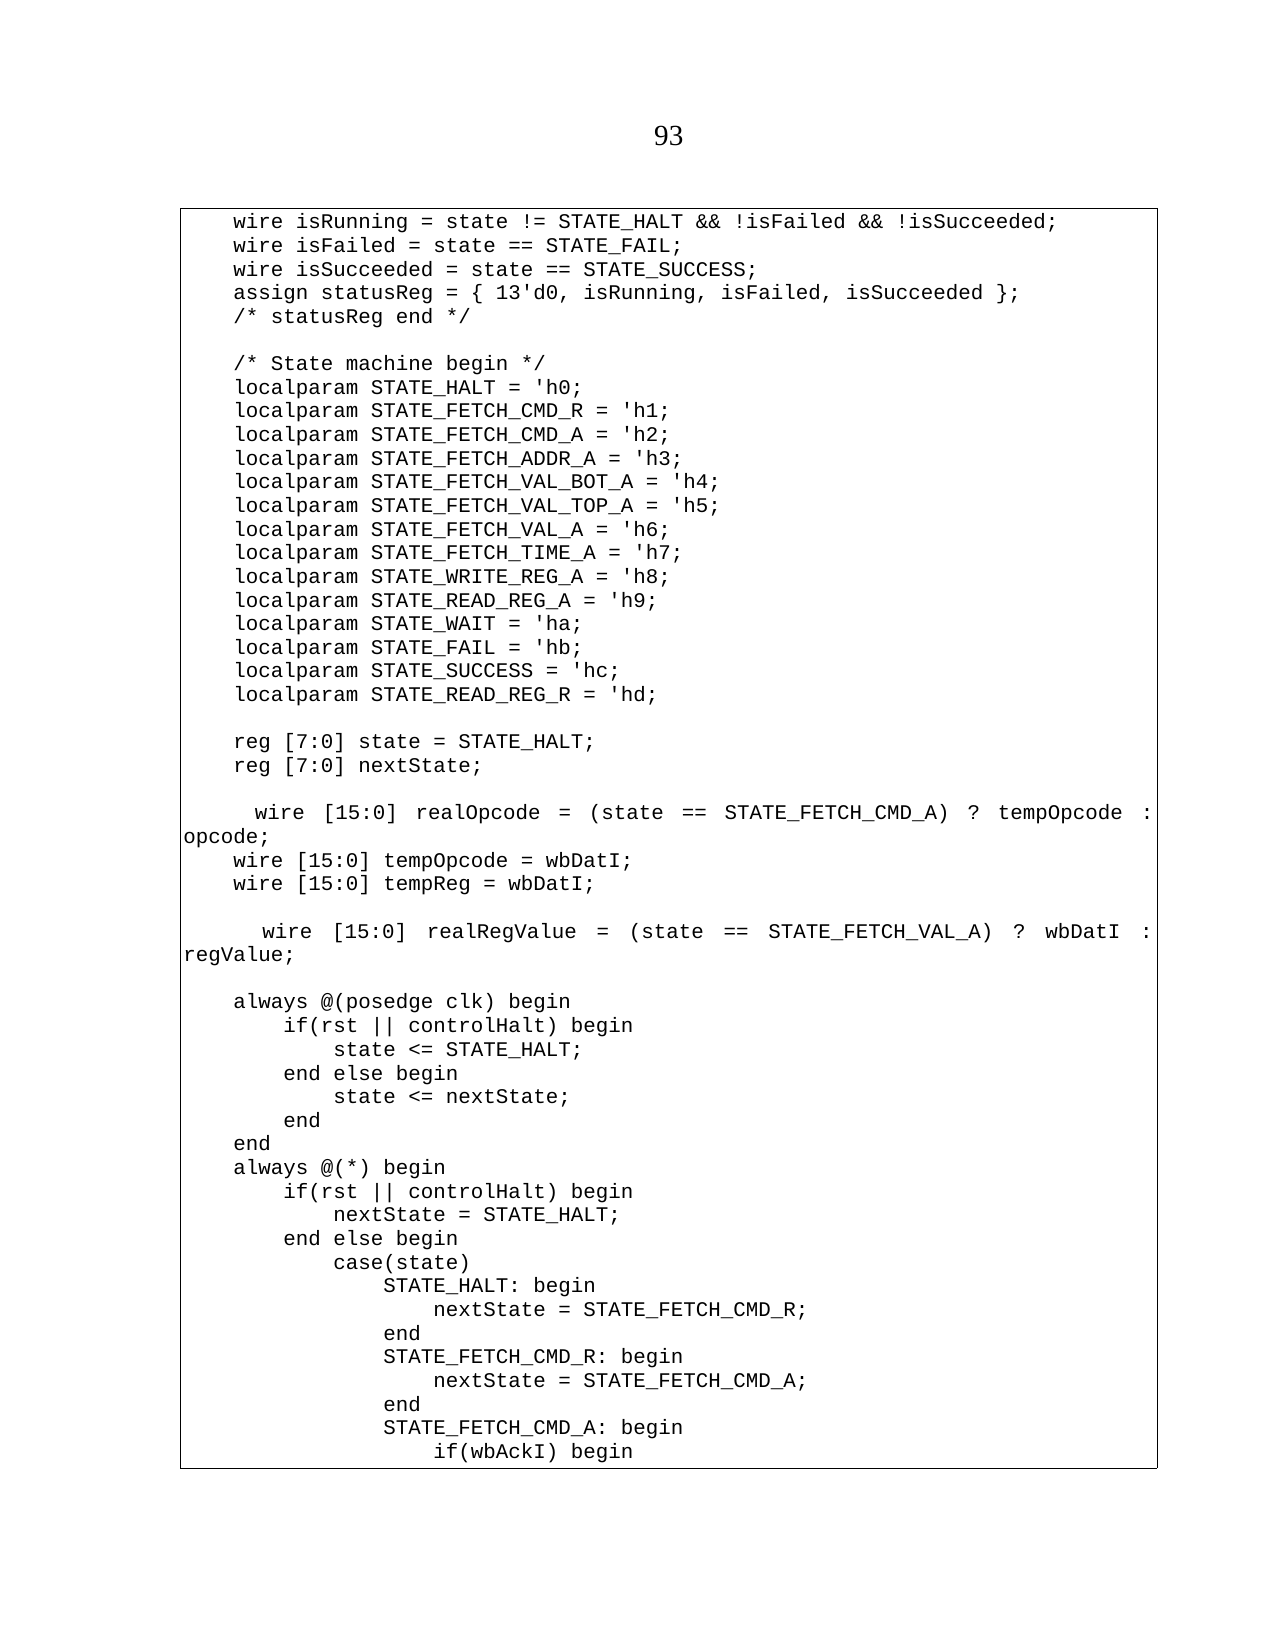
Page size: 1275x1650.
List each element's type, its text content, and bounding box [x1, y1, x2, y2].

text if(wbAckI) begin [181, 1438, 1157, 1468]
text localparam STATE_READ_REG_R = 'hd; [181, 681, 1157, 708]
text localparam STATE_FETCH_VAL_A = 'h6; [181, 516, 1157, 539]
text always @(posedge clk) begin [181, 988, 1157, 1012]
text state <= nextState; [181, 1083, 1157, 1107]
text end else begin [181, 1059, 1157, 1083]
text nextState = STATE_FETCH_CMD_R; [181, 1296, 1157, 1319]
text reg [7:0] state = STATE_HALT; [181, 728, 1157, 752]
text wire isRunning = state != STATE_HALT && !isFailed && !isSucceeded; [181, 209, 1157, 232]
text wire [15:0] tempReg = wbDatI; [181, 870, 1157, 897]
text end else begin [181, 1225, 1157, 1248]
text localparam STATE_FETCH_CMD_A = 'h2; [181, 421, 1157, 444]
text localparam STATE_FETCH_CMD_R = 'h1; [181, 397, 1157, 421]
text localparam STATE_READ_REG_A = 'h9; [181, 586, 1157, 610]
text nextState = STATE_FETCH_CMD_A; [181, 1367, 1157, 1390]
text reg [7:0] nextState; [181, 752, 1157, 779]
text end [181, 1107, 1157, 1130]
text wire [15:0] realRegValue = (state == STATE_FETCH_VAL_A) ? wbDatI : regValue; [181, 917, 1157, 968]
text localparam STATE_HALT = 'h0; [181, 374, 1157, 397]
text localparam STATE_FETCH_VAL_TOP_A = 'h5; [181, 492, 1157, 516]
text STATE_FETCH_CMD_A: begin [181, 1414, 1157, 1438]
text wire [15:0] realOpcode = (state == STATE_FETCH_CMD_A) ? tempOpcode : opcode; [181, 799, 1157, 847]
text wire isSucceeded = state == STATE_SUCCESS; [181, 255, 1157, 279]
text localparam STATE_FETCH_ADDR_A = 'h3; [181, 444, 1157, 468]
text localparam STATE_FETCH_VAL_BOT_A = 'h4; [181, 468, 1157, 492]
text if(rst || controlHalt) begin [181, 1178, 1157, 1201]
text /* State machine begin */ [181, 350, 1157, 374]
text wire [15:0] tempOpcode = wbDatI; [181, 847, 1157, 870]
text localparam STATE_SUCCESS = 'hc; [181, 657, 1157, 681]
text STATE_FETCH_CMD_R: begin [181, 1343, 1157, 1367]
text assign statusReg = { 13'd0, isRunning, isFailed, isSucceeded }; [181, 279, 1157, 303]
text localparam STATE_WAIT = 'ha; [181, 610, 1157, 634]
text state <= STATE_HALT; [181, 1036, 1157, 1059]
text if(rst || controlHalt) begin [181, 1012, 1157, 1036]
text localparam STATE_FAIL = 'hb; [181, 634, 1157, 657]
text localparam STATE_FETCH_TIME_A = 'h7; [181, 539, 1157, 563]
text STATE_HALT: begin [181, 1272, 1157, 1296]
text nextState = STATE_HALT; [181, 1201, 1157, 1225]
text localparam STATE_WRITE_REG_A = 'h8; [181, 563, 1157, 586]
text end [181, 1130, 1157, 1154]
text wire isFailed = state == STATE_FAIL; [181, 232, 1157, 255]
text case(state) [181, 1248, 1157, 1272]
text /* statusReg end */ [181, 303, 1157, 329]
text end [181, 1390, 1157, 1414]
text end [181, 1319, 1157, 1343]
text always @(*) begin [181, 1154, 1157, 1178]
